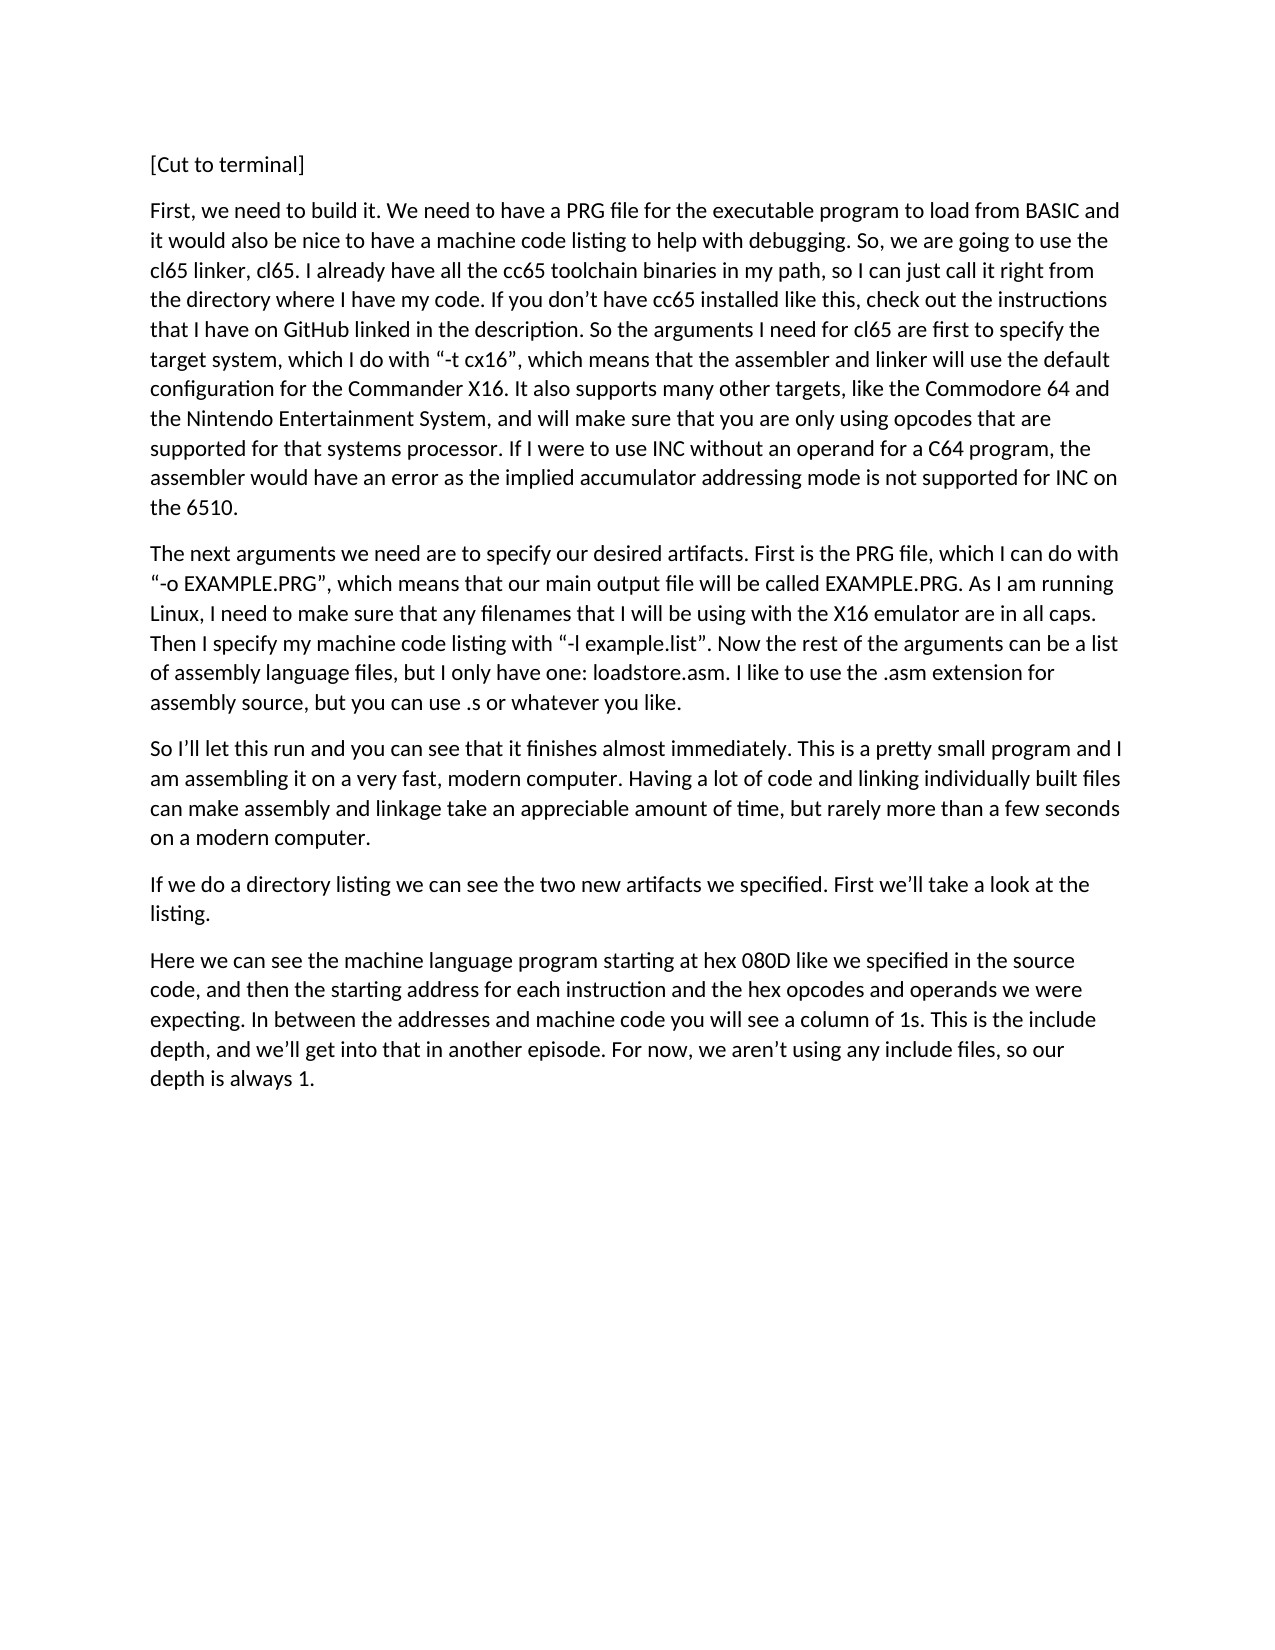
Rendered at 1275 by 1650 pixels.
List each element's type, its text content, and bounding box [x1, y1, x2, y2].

text So I’ll let this run and you can see that it finishes almost immediately. This is a pretty small program and I am assembling it on a very fast, modern computer. Having a lot of code and linking individually built files can make assembly and linkage take an appreciable amount of time, but rarely more than a few seconds on a modern computer. [150, 734, 1125, 851]
text The next arguments we need are to specify our desired artifacts. First is the PRG file, which I can do with “-o EXAMPLE.PRG”, which means that our main output file will be called EXAMPLE.PRG. As I am running Linux, I need to make sure that any filenames that I will be using with the X16 emulator are in all caps. Then I specify my machine code listing with “-l example.list”. Now the rest of the arguments can be a list of assembly language files, but I only have one: loadstore.asm. I like to use the .asm extension for assembly source, but you can use .s or whatever you like. [150, 539, 1125, 716]
text If we do a directory listing we can see the two new artifacts we specified. First we’ll take a look at the listing. [150, 870, 1125, 927]
text [Cut to terminal] [150, 150, 1125, 178]
text First, we need to build it. We need to have a PRG file for the executable program to load from BASIC and it would also be nice to have a machine code listing to help with debugging. So, we are going to use the cl65 linker, cl65. I already have all the cc65 toolchain binaries in my path, so I can just call it right from the directory where I have my code. If you don’t have cc65 installed like this, check out the instructions that I have on GitHub linked in the description. So the arguments I need for cl65 are first to specify the target system, which I do with “-t cx16”, which means that the assembler and linker will use the default configuration for the Commander X16. It also supports many other targets, like the Commodore 64 and the Nintendo Entertainment System, and will make sure that you are only using opcodes that are supported for that systems processor. If I were to use INC without an operand for a C64 program, the assembler would have an error as the implied accumulator addressing mode is not supported for INC on the 6510. [150, 196, 1125, 521]
text Here we can see the machine language program starting at hex 080D like we specified in the source code, and then the starting address for each instruction and the hex opcodes and operands we were expecting. In between the addresses and machine code you will see a column of 1s. This is the include depth, and we’ll get into that in another episode. For now, we aren’t using any include files, so our depth is always 1. [150, 946, 1125, 1093]
